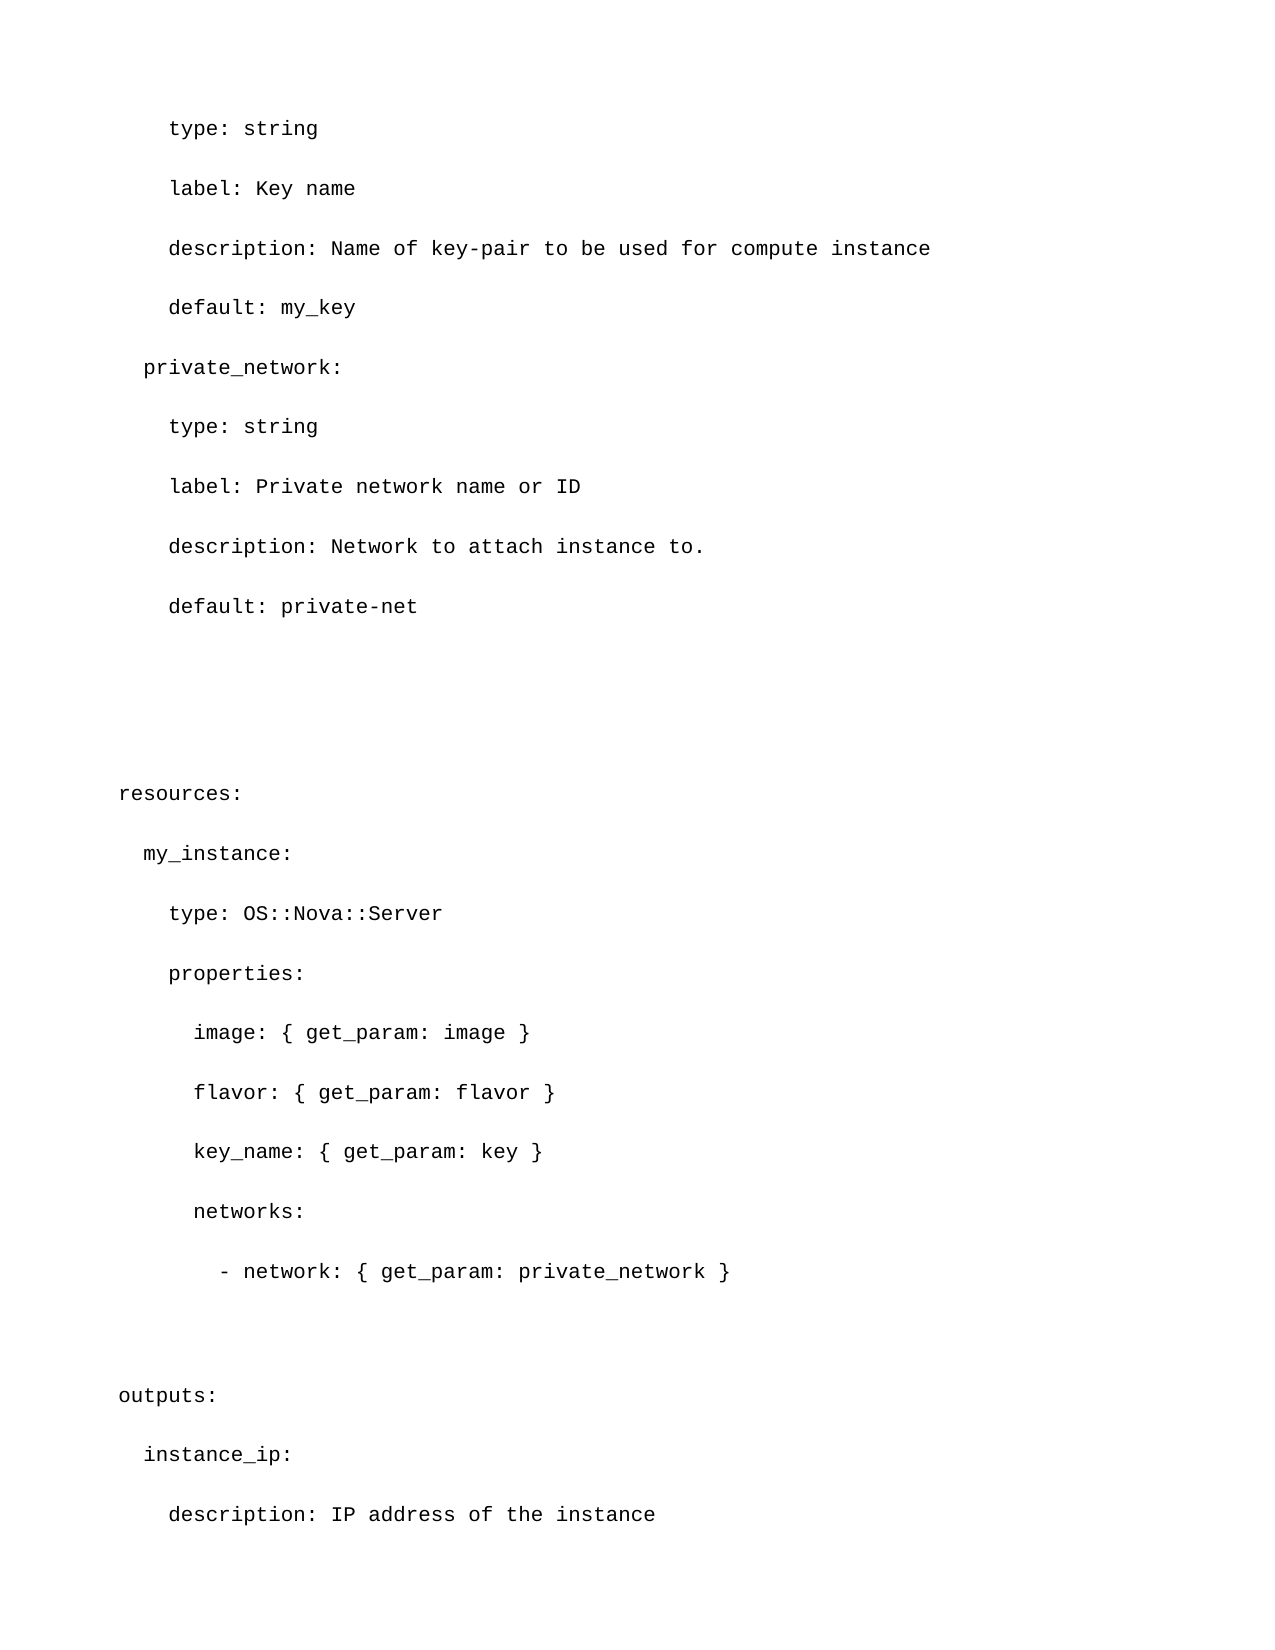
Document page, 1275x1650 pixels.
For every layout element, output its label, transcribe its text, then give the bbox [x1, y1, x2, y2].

text description: IP address of the instance [118, 1504, 1157, 1528]
text type: string [118, 417, 1157, 440]
text - network: { get_param: private_network } [118, 1261, 1157, 1284]
text type: OS::Nova::Server [118, 903, 1157, 926]
text my_instance: [118, 843, 1157, 867]
text outputs: [118, 1385, 1157, 1408]
text key_name: { get_param: key } [118, 1142, 1157, 1165]
text type: string [118, 118, 1157, 142]
text properties: [118, 962, 1157, 986]
text default: private-net [118, 596, 1157, 619]
text flavor: { get_param: flavor } [118, 1082, 1157, 1106]
text description: Name of key-pair to be used for compute instance [118, 237, 1157, 261]
text instance_ip: [118, 1444, 1157, 1468]
text default: my_key [118, 297, 1157, 321]
text description: Network to attach instance to. [118, 536, 1157, 559]
text networks: [118, 1201, 1157, 1225]
text image: { get_param: image } [118, 1022, 1157, 1046]
text private_network: [118, 357, 1157, 381]
text label: Key name [118, 178, 1157, 201]
text resources: [118, 783, 1157, 807]
text label: Private network name or ID [118, 476, 1157, 500]
